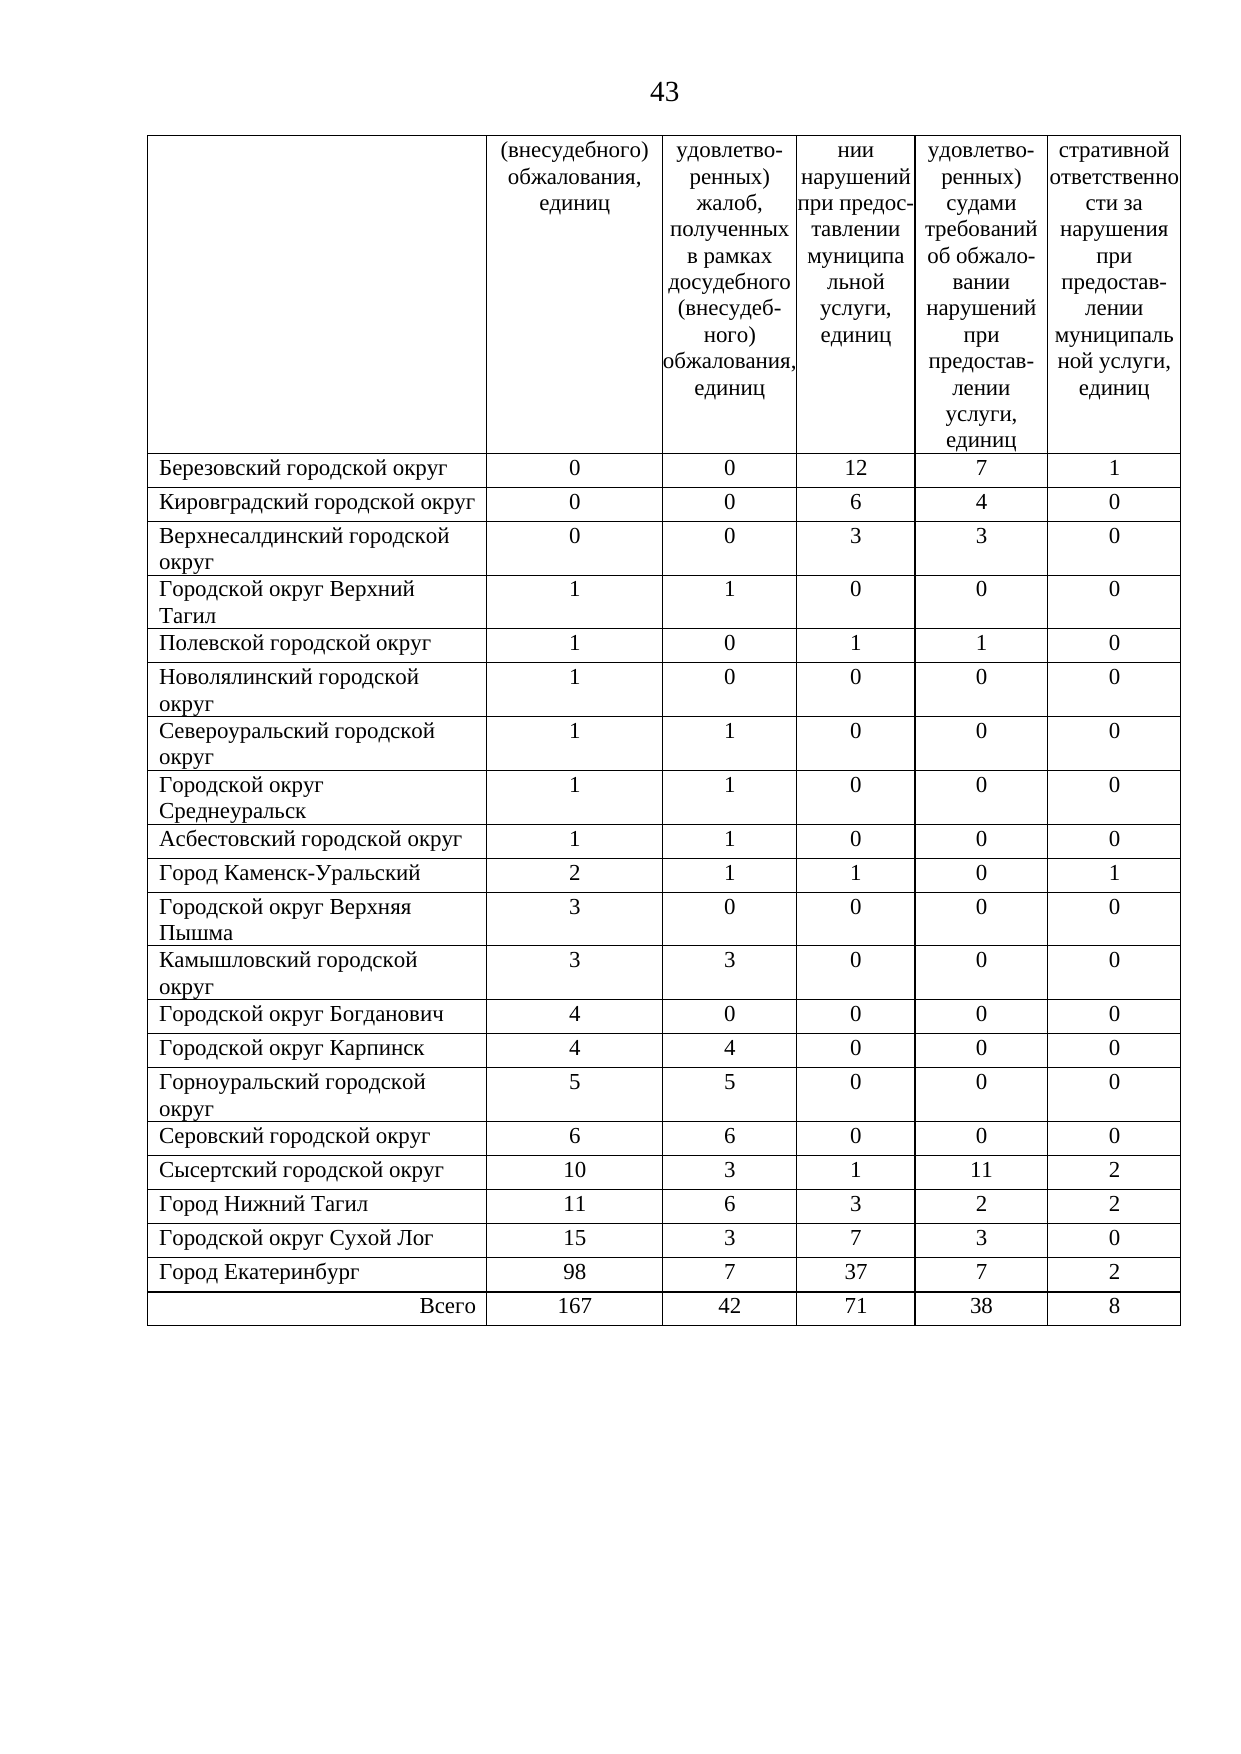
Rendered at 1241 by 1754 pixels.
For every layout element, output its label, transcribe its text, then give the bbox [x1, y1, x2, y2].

table_cell 6 [797, 488, 914, 521]
table_cell 0 [797, 1034, 914, 1067]
table_cell 38 [916, 1293, 1047, 1325]
table_cell Камышловский городской округ [148, 946, 486, 999]
table_cell 2 [1048, 1156, 1180, 1189]
table_header нии нарушений при предос-тавлении муниципа льной услуги, единиц [797, 136, 914, 453]
table_cell 0 [487, 454, 662, 487]
table_cell Городской округ Верхний Тагил [148, 576, 486, 628]
table_cell 167 [487, 1293, 662, 1325]
table_cell 1 [916, 629, 1047, 662]
table_cell 0 [1048, 1122, 1180, 1155]
table_cell 0 [916, 1122, 1047, 1155]
table_cell 0 [797, 946, 914, 999]
table_cell 0 [916, 946, 1047, 999]
table_cell 11 [487, 1190, 662, 1223]
table_cell Городской округ Сухой Лог [148, 1224, 486, 1257]
table_cell 37 [797, 1258, 914, 1291]
table_cell 4 [487, 1034, 662, 1067]
table_cell 11 [916, 1156, 1047, 1189]
table_cell 7 [797, 1224, 914, 1257]
table_cell 3 [916, 1224, 1047, 1257]
table_cell 0 [663, 663, 796, 716]
table_cell Асбестовский городской округ [148, 825, 486, 858]
table_cell Город Нижний Тагил [148, 1190, 486, 1223]
table_cell 0 [1048, 771, 1180, 823]
table_cell 0 [916, 717, 1047, 770]
table_cell 0 [1048, 1034, 1180, 1067]
table_cell 0 [1048, 893, 1180, 945]
table_cell Городской округ Богданович [148, 1000, 486, 1033]
table_cell 0 [916, 771, 1047, 823]
table_cell 0 [797, 576, 914, 628]
table_cell 0 [1048, 1000, 1180, 1033]
table_cell Городской округ Карпинск [148, 1034, 486, 1067]
table_cell 98 [487, 1258, 662, 1291]
table_cell 1 [663, 771, 796, 823]
table_cell 6 [663, 1122, 796, 1155]
table_cell 1 [1048, 859, 1180, 892]
table_cell 0 [1048, 717, 1180, 770]
table_header удовлетво-ренных) жалоб, полученных в рамках досудебного (внесудеб-ного) обжалования, единиц [663, 136, 796, 453]
table_cell 0 [1048, 663, 1180, 716]
table_header удовлетво-ренных) судами требований об обжало-вании нарушений при предостав-лении услуги, единиц [916, 136, 1047, 453]
table_cell Город Каменск-Уральский [148, 859, 486, 892]
table_cell 5 [487, 1068, 662, 1121]
table_cell 0 [916, 825, 1047, 858]
table_cell 3 [797, 522, 914, 574]
table_cell 5 [663, 1068, 796, 1121]
table_cell 0 [797, 1000, 914, 1033]
table_cell 7 [916, 1258, 1047, 1291]
table_cell 1 [487, 717, 662, 770]
table_cell 1 [797, 859, 914, 892]
table_cell Всего [148, 1293, 486, 1325]
table_header стративной ответственности за нарушения при предостав-лении муниципаль ной услуги, единиц [1048, 136, 1180, 453]
table_cell 1 [663, 717, 796, 770]
table_cell 0 [916, 1034, 1047, 1067]
table_cell Новолялинский городской округ [148, 663, 486, 716]
table_cell 0 [916, 1000, 1047, 1033]
table_cell 1 [487, 629, 662, 662]
table_cell 6 [663, 1190, 796, 1223]
table_cell 1 [1048, 454, 1180, 487]
table_cell 0 [916, 893, 1047, 945]
table_cell 0 [487, 522, 662, 574]
table_cell 3 [663, 946, 796, 999]
table_cell 10 [487, 1156, 662, 1189]
table_cell 0 [797, 663, 914, 716]
table_cell 0 [1048, 576, 1180, 628]
table_cell 3 [916, 522, 1047, 574]
table_cell 0 [797, 825, 914, 858]
table_cell Серовский городской округ [148, 1122, 486, 1155]
table_cell Сысертский городской округ [148, 1156, 486, 1189]
table_cell 3 [797, 1190, 914, 1223]
table_cell Городской округ Верхняя Пышма [148, 893, 486, 945]
table_cell 0 [797, 771, 914, 823]
table_cell 3 [663, 1156, 796, 1189]
table_cell 4 [663, 1034, 796, 1067]
table_cell 0 [1048, 629, 1180, 662]
table_cell 1 [487, 576, 662, 628]
table_cell 1 [663, 859, 796, 892]
table_cell 0 [1048, 946, 1180, 999]
table_cell 1 [797, 1156, 914, 1189]
table_cell 0 [663, 629, 796, 662]
table_cell 0 [916, 859, 1047, 892]
table_cell 0 [1048, 488, 1180, 521]
table_header (внесудебного) обжалования, единиц [487, 136, 662, 453]
table_cell 1 [487, 663, 662, 716]
table_cell 1 [797, 629, 914, 662]
table_cell 1 [663, 825, 796, 858]
table_cell 15 [487, 1224, 662, 1257]
table_cell 7 [663, 1258, 796, 1291]
table_cell Березовский городской округ [148, 454, 486, 487]
table_cell Городской округ Среднеуральск [148, 771, 486, 823]
table_cell 3 [487, 946, 662, 999]
table_cell 4 [487, 1000, 662, 1033]
table_cell 0 [916, 1068, 1047, 1121]
table_cell Кировградский городской округ [148, 488, 486, 521]
table_cell 0 [1048, 1224, 1180, 1257]
table_cell 0 [797, 1068, 914, 1121]
table_cell 6 [487, 1122, 662, 1155]
table_cell 3 [487, 893, 662, 945]
table_cell 0 [916, 576, 1047, 628]
table_cell Город Екатеринбург [148, 1258, 486, 1291]
table_cell 42 [663, 1293, 796, 1325]
table_cell 2 [1048, 1190, 1180, 1223]
table_cell 3 [663, 1224, 796, 1257]
table_cell 2 [916, 1190, 1047, 1223]
table_cell 0 [1048, 1068, 1180, 1121]
table_cell 0 [916, 663, 1047, 716]
table_cell 1 [663, 576, 796, 628]
table_cell 0 [797, 1122, 914, 1155]
table_cell 4 [916, 488, 1047, 521]
table_cell 7 [916, 454, 1047, 487]
table_cell 0 [663, 488, 796, 521]
table_cell 0 [663, 893, 796, 945]
table_cell 0 [663, 1000, 796, 1033]
table_cell 1 [487, 825, 662, 858]
table_cell Горноуральский городской округ [148, 1068, 486, 1121]
table_cell 8 [1048, 1293, 1180, 1325]
table_cell 12 [797, 454, 914, 487]
table_cell 2 [1048, 1258, 1180, 1291]
table_cell 0 [1048, 825, 1180, 858]
table_cell 0 [663, 522, 796, 574]
table_cell 0 [797, 893, 914, 945]
table_cell 71 [797, 1293, 914, 1325]
table_cell 0 [797, 717, 914, 770]
table_cell 1 [487, 771, 662, 823]
table_cell Верхнесалдинский городской округ [148, 522, 486, 574]
table_cell 2 [487, 859, 662, 892]
table_cell Полевской городской округ [148, 629, 486, 662]
table_header [148, 136, 486, 453]
table_cell 0 [663, 454, 796, 487]
table_cell 0 [487, 488, 662, 521]
table_cell 0 [1048, 522, 1180, 574]
table_cell Североуральский городской округ [148, 717, 486, 770]
